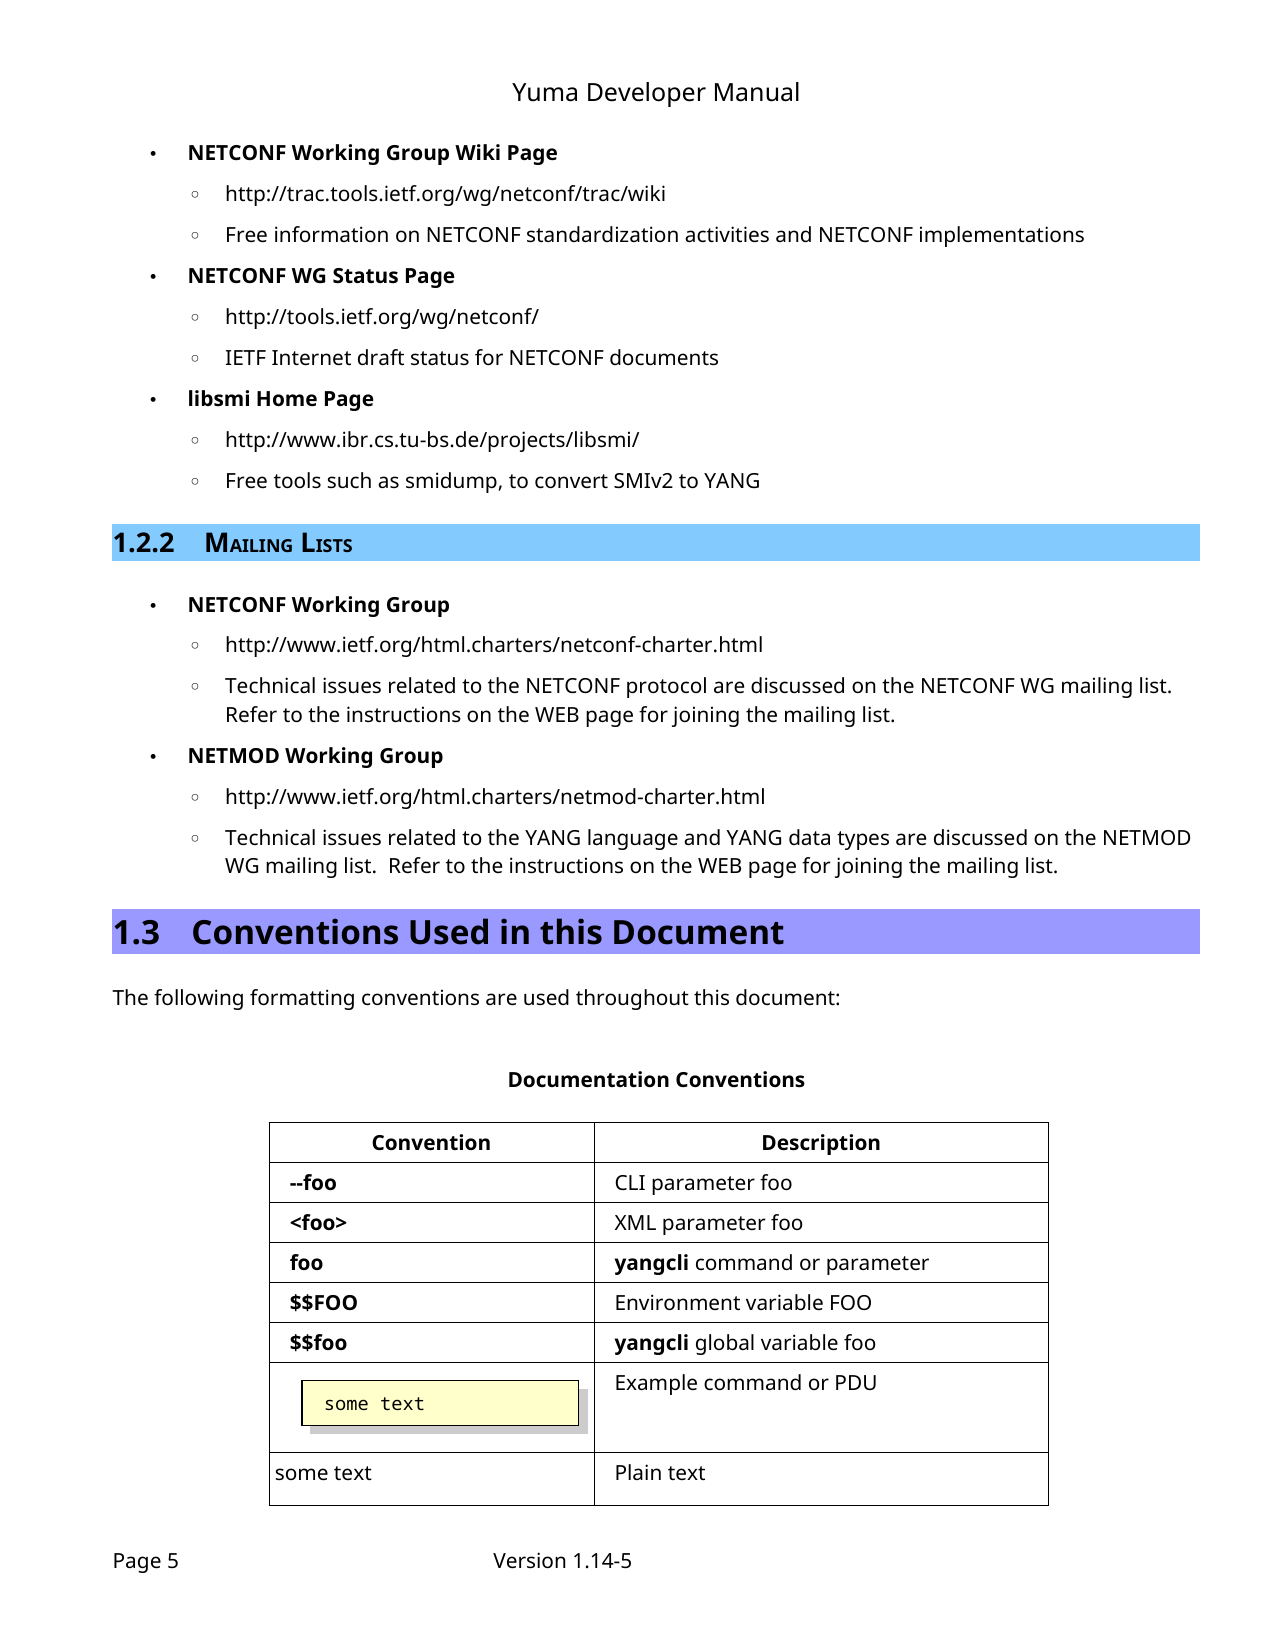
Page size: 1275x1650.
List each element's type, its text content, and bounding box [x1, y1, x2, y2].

table_cell yangcli command or parameter [595, 1243, 1048, 1282]
table_cell some text [270, 1453, 594, 1505]
table_cell Plain text [595, 1453, 1048, 1505]
list Free tools such as smidump, to convert SMIv2 to YANG [187, 466, 1200, 494]
table_cell --foo [270, 1163, 594, 1202]
table_cell Environment variable FOO [595, 1283, 1048, 1322]
table_header Description [595, 1123, 1048, 1162]
subtitle Mailing Lists [112, 524, 1200, 561]
subtitle Documentation Conventions [127, 1065, 1185, 1094]
list Free information on NETCONF standardization activities and NETCONF implementations [187, 220, 1200, 249]
list Technical issues related to the NETCONF protocol are discussed on the NETCONF WG mailing list. Refer to the instructions on the WEB page for joining the mailing list. [187, 672, 1200, 728]
table_cell Example command or PDU [595, 1363, 1048, 1452]
table_cell CLI parameter foo [595, 1163, 1048, 1202]
table_cell foo [270, 1243, 594, 1282]
list NETCONF Working Group [150, 590, 1200, 618]
table_cell some text [270, 1363, 594, 1452]
list libsmi Home Page [150, 384, 1200, 413]
list http://www.ietf.org/html.charters/netmod-charter.html [187, 782, 1200, 810]
list http://tools.ietf.org/wg/netconf/ [187, 302, 1200, 331]
subtitle Conventions Used in this Document [112, 909, 1200, 954]
text The following formatting conventions are used throughout this document: [112, 983, 1200, 1012]
table_header Convention [270, 1123, 594, 1162]
list NETMOD Working Group [150, 741, 1200, 769]
table_cell $$FOO [270, 1283, 594, 1322]
table_cell XML parameter foo [595, 1203, 1048, 1242]
list NETCONF WG Status Page [150, 261, 1200, 290]
list Technical issues related to the YANG language and YANG data types are discussed on the NETMOD WG mailing list. Refer to the instructions on the WEB page for joining the mailing list. [187, 823, 1200, 880]
list IETF Internet draft status for NETCONF documents [187, 343, 1200, 372]
table_cell yangcli global variable foo [595, 1323, 1048, 1362]
list http://www.ietf.org/html.charters/netconf-charter.html [187, 631, 1200, 659]
list http://trac.tools.ietf.org/wg/netconf/trac/wiki [187, 179, 1200, 208]
list NETCONF Working Group Wiki Page [150, 138, 1200, 167]
table_cell $$foo [270, 1323, 594, 1362]
table_cell <foo> [270, 1203, 594, 1242]
list http://www.ibr.cs.tu-bs.de/projects/libsmi/ [187, 425, 1200, 453]
